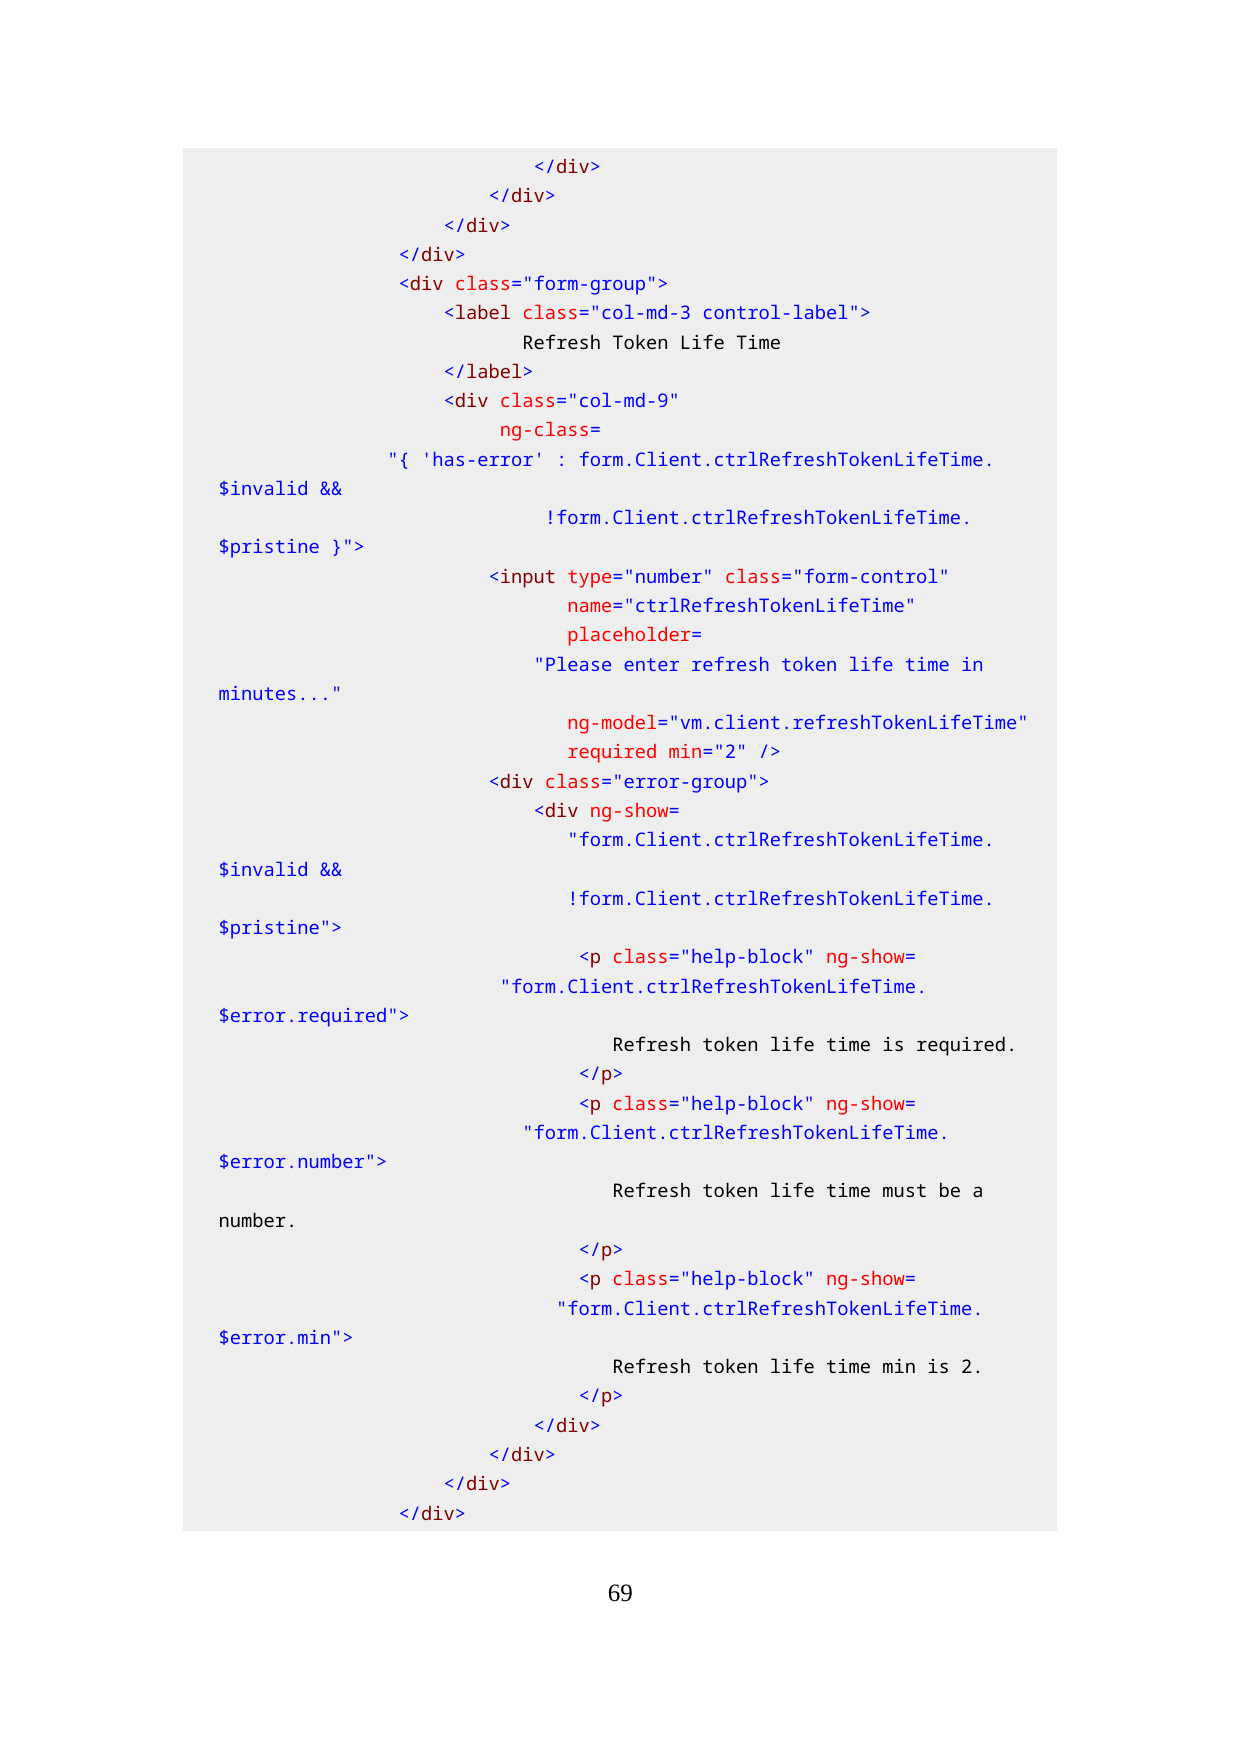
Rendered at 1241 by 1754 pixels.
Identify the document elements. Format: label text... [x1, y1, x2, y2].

table_header </div> </div> </div> </div> <div class="form-group"> <label class="col-md-3 control-label"> Refresh Token Life Time </label> <div class="col-md-9" ng-class= "{ 'has-error' : form.Client.ctrlRefreshTokenLifeTime.$invalid && !form.Client.ctrlRefreshTokenLifeTime.$pristine }"> <input type="number" class="form-control" name="ctrlRefreshTokenLifeTime" placeholder= "Please enter refresh token life time in minutes..." ng-model="vm.client.refreshTokenLifeTime" required min="2" /> <div class="error-group"> <div ng-show= "form.Client.ctrlRefreshTokenLifeTime.$invalid && !form.Client.ctrlRefreshTokenLifeTime.$pristine"> <p class="help-block" ng-show= "form.Client.ctrlRefreshTokenLifeTime.$error.required"> Refresh token life time is required. </p> <p class="help-block" ng-show= "form.Client.ctrlRefreshTokenLifeTime.$error.number"> Refresh token life time must be a number. </p> <p class="help-block" ng-show= "form.Client.ctrlRefreshTokenLifeTime.$error.min"> Refresh token life time min is 2. </p> </div> </div> </div> </div> [183, 148, 1057, 1531]
